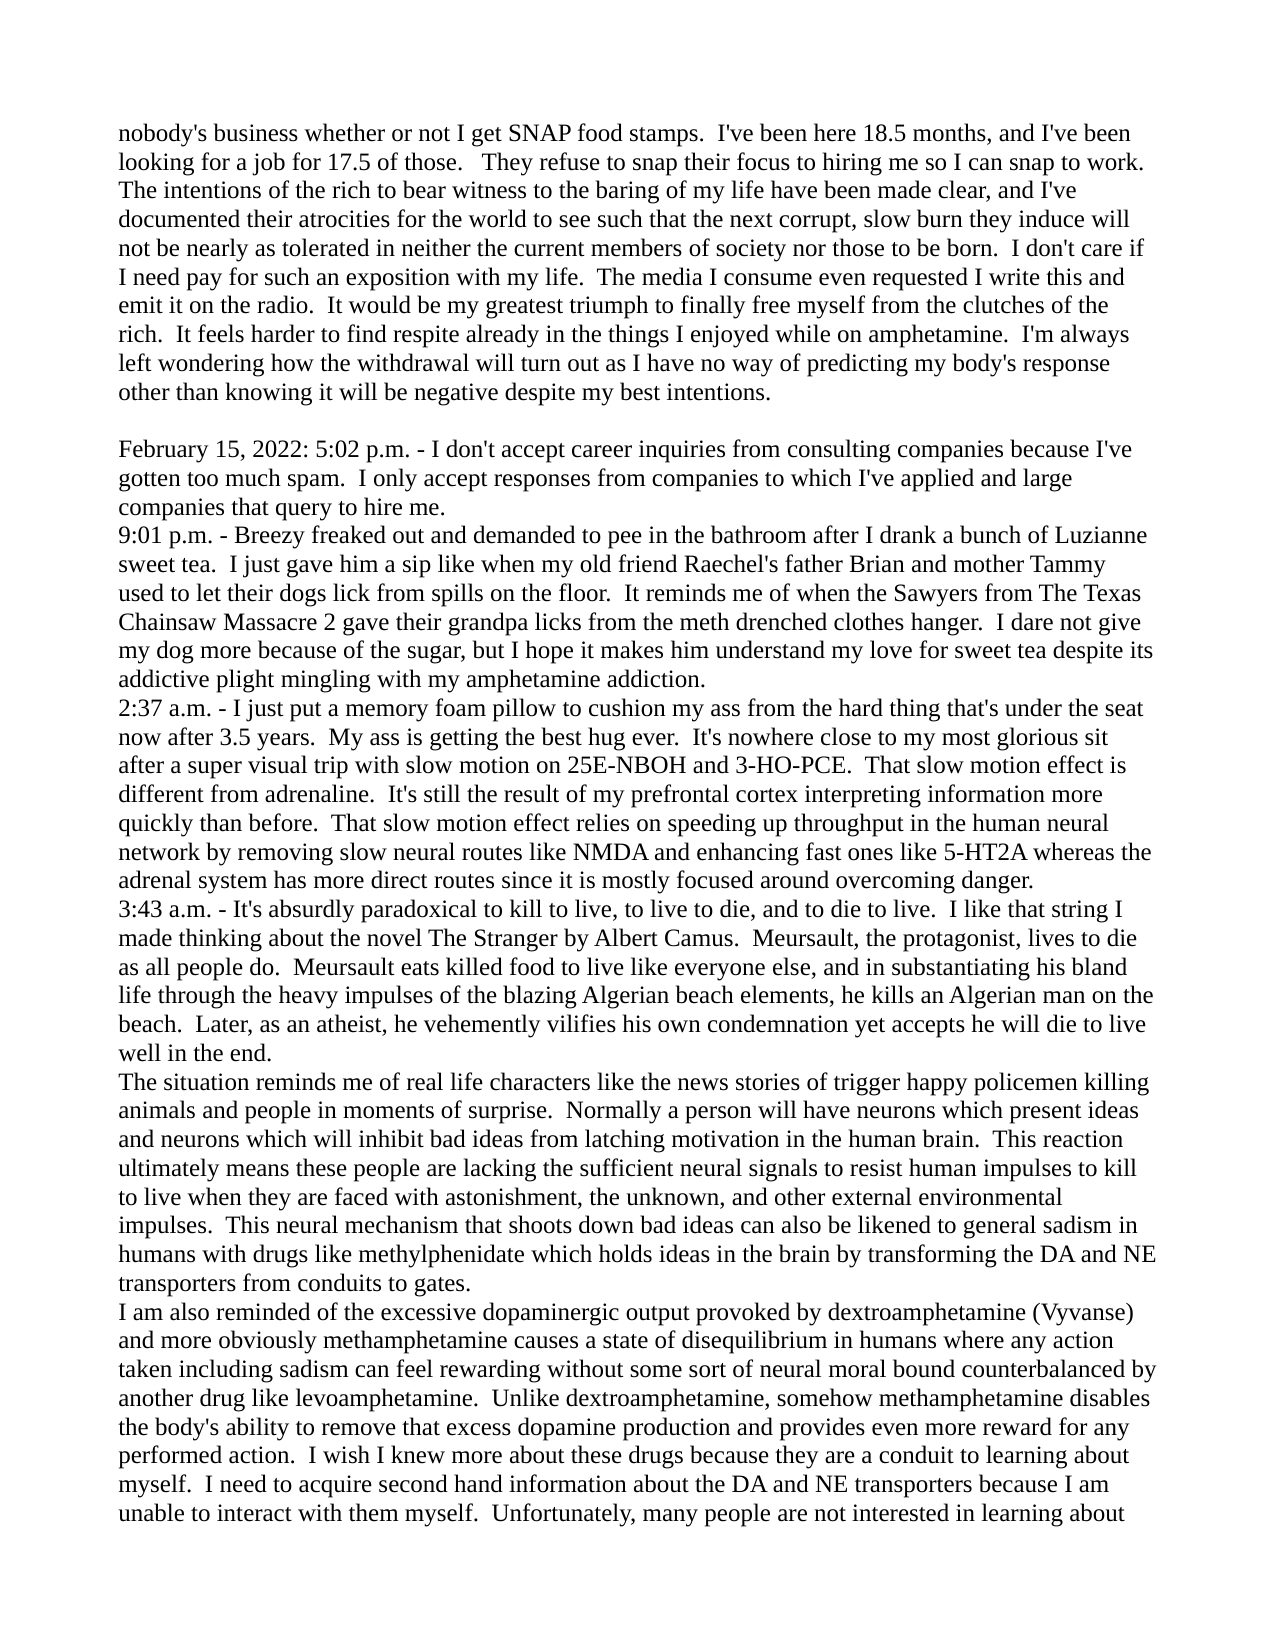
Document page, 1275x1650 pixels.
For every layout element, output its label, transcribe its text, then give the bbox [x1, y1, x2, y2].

text 3:43 a.m. - It's absurdly paradoxical to kill to live, to live to die, and to die to live. I like that string I made thinking about the novel The Stranger by Albert Camus. Meursault, the protagonist, lives to die as all people do. Meursault eats killed food to live like everyone else, and in substantiating his bland life through the heavy impulses of the blazing Algerian beach elements, he kills an Algerian man on the beach. Later, as an atheist, he vehemently vilifies his own condemnation yet accepts he will die to live well in the end. [118, 894, 1157, 1067]
text February 15, 2022: 5:02 p.m. - I don't accept career inquiries from consulting companies because I've gotten too much spam. I only accept responses from companies to which I've applied and large companies that query to hire me. [118, 434, 1157, 521]
text 2:37 a.m. - I just put a memory foam pillow to cushion my ass from the hard thing that's under the seat now after 3.5 years. My ass is getting the best hug ever. It's nowhere close to my most glorious sit after a super visual trip with slow motion on 25E-NBOH and 3-HO-PCE. That slow motion effect is different from adrenaline. It's still the result of my prefrontal cortex interpreting information more quickly than before. That slow motion effect relies on speeding up throughput in the human neural network by removing slow neural routes like NMDA and enhancing fast ones like 5-HT2A whereas the adrenal system has more direct routes since it is mostly focused around overcoming danger. [118, 693, 1157, 894]
text The intentions of the rich to bear witness to the baring of my life have been made clear, and I've documented their atrocities for the world to see such that the next corrupt, slow burn they induce will not be nearly as tolerated in neither the current members of society nor those to be born. I don't care if I need pay for such an exposition with my life. The media I consume even requested I write this and emit it on the radio. It would be my greatest triumph to finally free myself from the clutches of the rich. It feels harder to find respite already in the things I enjoyed while on amphetamine. I'm always left wondering how the withdrawal will turn out as I have no way of predicting my body's response other than knowing it will be negative despite my best intentions. [118, 176, 1157, 406]
text nobody's business whether or not I get SNAP food stamps. I've been here 18.5 months, and I've been looking for a job for 17.5 of those. They refuse to snap their focus to hiring me so I can snap to work. [118, 118, 1157, 176]
text The situation reminds me of real life characters like the news stories of trigger happy policemen killing animals and people in moments of surprise. Normally a person will have neurons which present ideas and neurons which will inhibit bad ideas from latching motivation in the human brain. This reaction ultimately means these people are lacking the sufficient neural signals to resist human impulses to kill to live when they are faced with astonishment, the unknown, and other external environmental impulses. This neural mechanism that shoots down bad ideas can also be likened to general sadism in humans with drugs like methylphenidate which holds ideas in the brain by transforming the DA and NE transporters from conduits to gates. [118, 1067, 1157, 1297]
text 9:01 p.m. - Breezy freaked out and demanded to pee in the bathroom after I drank a bunch of Luzianne sweet tea. I just gave him a sip like when my old friend Raechel's father Brian and mother Tammy used to let their dogs lick from spills on the floor. It reminds me of when the Sawyers from The Texas Chainsaw Massacre 2 gave their grandpa licks from the meth drenched clothes hanger. I dare not give my dog more because of the sugar, but I hope it makes him understand my love for sweet tea despite its addictive plight mingling with my amphetamine addiction. [118, 521, 1157, 693]
text I am also reminded of the excessive dopaminergic output provoked by dextroamphetamine (Vyvanse) and more obviously methamphetamine causes a state of disequilibrium in humans where any action taken including sadism can feel rewarding without some sort of neural moral bound counterbalanced by another drug like levoamphetamine. Unlike dextroamphetamine, somehow methamphetamine disables the body's ability to remove that excess dopamine production and provides even more reward for any performed action. I wish I knew more about these drugs because they are a conduit to learning about myself. I need to acquire second hand information about the DA and NE transporters because I am unable to interact with them myself. Unfortunately, many people are not interested in learning about [118, 1297, 1157, 1527]
